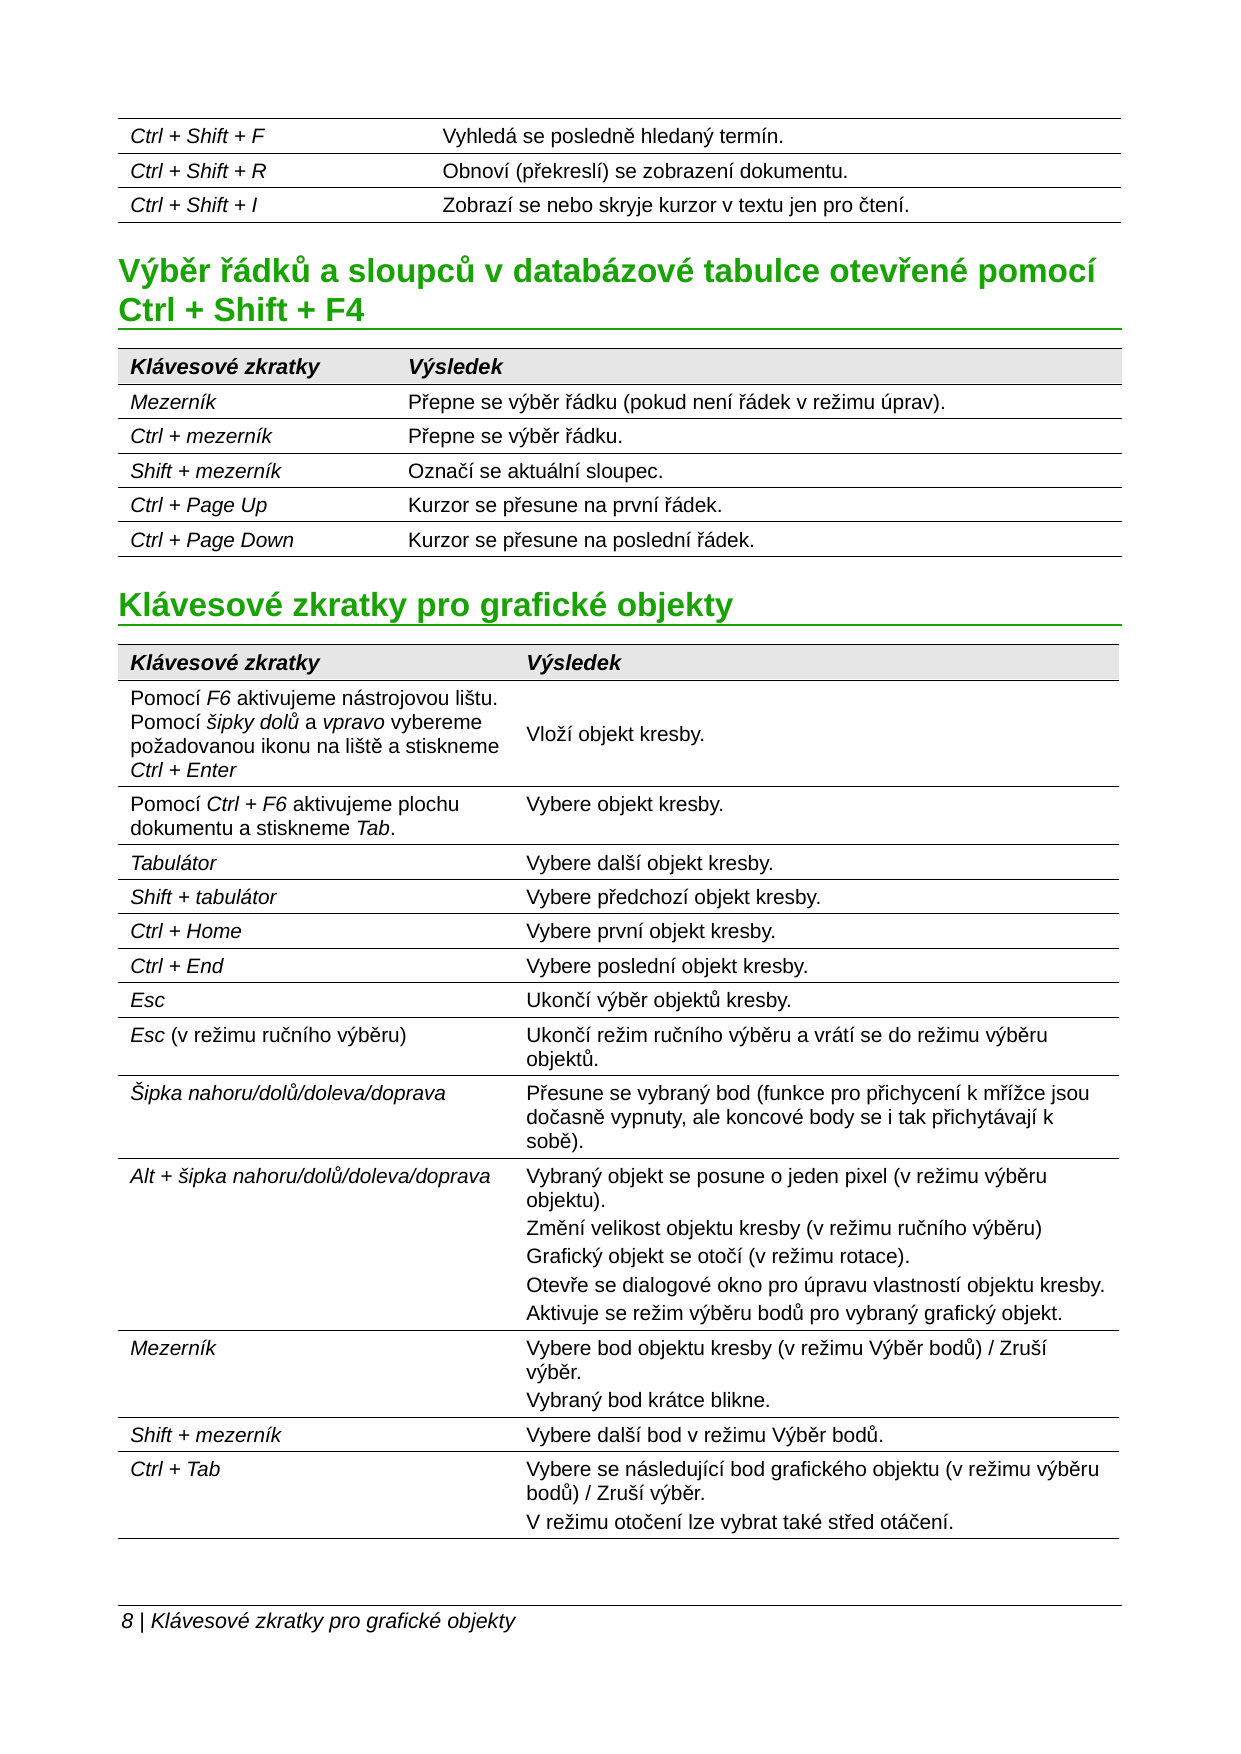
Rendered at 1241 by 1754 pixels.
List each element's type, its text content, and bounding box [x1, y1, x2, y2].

table_cell Přepne se výběr řádku. [396, 419, 1122, 452]
table_cell Vybere se následující bod grafického objektu (v režimu výběru bodů) / Zruší výběr. V režimu otočení lze vybrat také střed otáčení. [514, 1452, 1119, 1538]
table_cell Tabulátor [118, 845, 514, 879]
table_cell Mezerník [118, 385, 396, 418]
table_cell Kurzor se přesune na první řádek. [396, 488, 1122, 521]
table_cell Ctrl + Home [118, 914, 514, 948]
table_header Výsledek [396, 349, 1122, 383]
table_cell Vybere objekt kresby. [514, 787, 1119, 844]
table_cell Pomocí F6 aktivujeme nástrojovou lištu. Pomocí šipky dolů a vpravo vybereme požadovanou ikonu na liště a stiskneme Ctrl + Enter [118, 681, 514, 786]
table_cell Vybere první objekt kresby. [514, 914, 1119, 948]
table_cell Vloží objekt kresby. [514, 681, 1119, 786]
subtitle Výběr řádků a sloupců v databázové tabulce otevřené pomocí Ctrl + Shift + F4 [118, 251, 1122, 328]
table_cell Vybere další objekt kresby. [514, 845, 1119, 879]
table_header Výsledek [514, 645, 1119, 679]
table_cell Alt + šipka nahoru/dolů/doleva/doprava [118, 1159, 514, 1330]
table_cell Pomocí Ctrl + F6 aktivujeme plochu dokumentu a stiskneme Tab. [118, 787, 514, 844]
table_cell Vyhledá se posledně hledaný termín. [431, 119, 1121, 153]
table_header Klávesové zkratky [118, 349, 396, 383]
table_cell Vybere předchozí objekt kresby. [514, 880, 1119, 913]
table_cell Kurzor se přesune na poslední řádek. [396, 522, 1122, 556]
table_cell Přepne se výběr řádku (pokud není řádek v režimu úprav). [396, 385, 1122, 418]
table_cell Ctrl + End [118, 949, 514, 982]
table_cell Esc (v režimu ručního výběru) [118, 1018, 514, 1075]
table_cell Vybere bod objektu kresby (v režimu Výběr bodů) / Zruší výběr. Vybraný bod krátce blikne. [514, 1331, 1119, 1417]
table_cell Vybere další bod v režimu Výběr bodů. [514, 1418, 1119, 1451]
table_cell Ctrl + Shift + F [118, 119, 431, 153]
table_cell Shift + tabulátor [118, 880, 514, 913]
table_cell Ctrl + Shift + R [118, 154, 431, 187]
table_cell Shift + mezerník [118, 1418, 514, 1451]
table_cell Vybraný objekt se posune o jeden pixel (v režimu výběru objektu). Změní velikost objektu kresby (v režimu ručního výběru) Grafický objekt se otočí (v režimu rotace). Otevře se dialogové okno pro úpravu vlastností objektu kresby. Aktivuje se režim výběru bodů pro vybraný grafický objekt. [514, 1159, 1119, 1330]
table_cell Ctrl + Tab [118, 1452, 514, 1538]
table_cell Ctrl + Page Up [118, 488, 396, 521]
table_cell Esc [118, 983, 514, 1017]
subtitle Klávesové zkratky pro grafické objekty [118, 586, 1122, 624]
table_cell Ukončí režim ručního výběru a vrátí se do režimu výběru objektů. [514, 1018, 1119, 1075]
table_cell Ctrl + mezerník [118, 419, 396, 452]
table_cell Přesune se vybraný bod (funkce pro přichycení k mřížce jsou dočasně vypnuty, ale koncové body se i tak přichytávají k sobě). [514, 1076, 1119, 1157]
table_cell Ukončí výběr objektů kresby. [514, 983, 1119, 1017]
table_cell Ctrl + Page Down [118, 522, 396, 556]
table_cell Shift + mezerník [118, 454, 396, 487]
table_cell Ctrl + Shift + I [118, 188, 431, 222]
table_cell Označí se aktuální sloupec. [396, 454, 1122, 487]
table_cell Obnoví (překreslí) se zobrazení dokumentu. [431, 154, 1121, 187]
table_cell Vybere poslední objekt kresby. [514, 949, 1119, 982]
table_cell Mezerník [118, 1331, 514, 1417]
table_header Klávesové zkratky [118, 645, 514, 679]
table_cell Šipka nahoru/dolů/doleva/doprava [118, 1076, 514, 1157]
table_cell Zobrazí se nebo skryje kurzor v textu jen pro čtení. [431, 188, 1121, 222]
